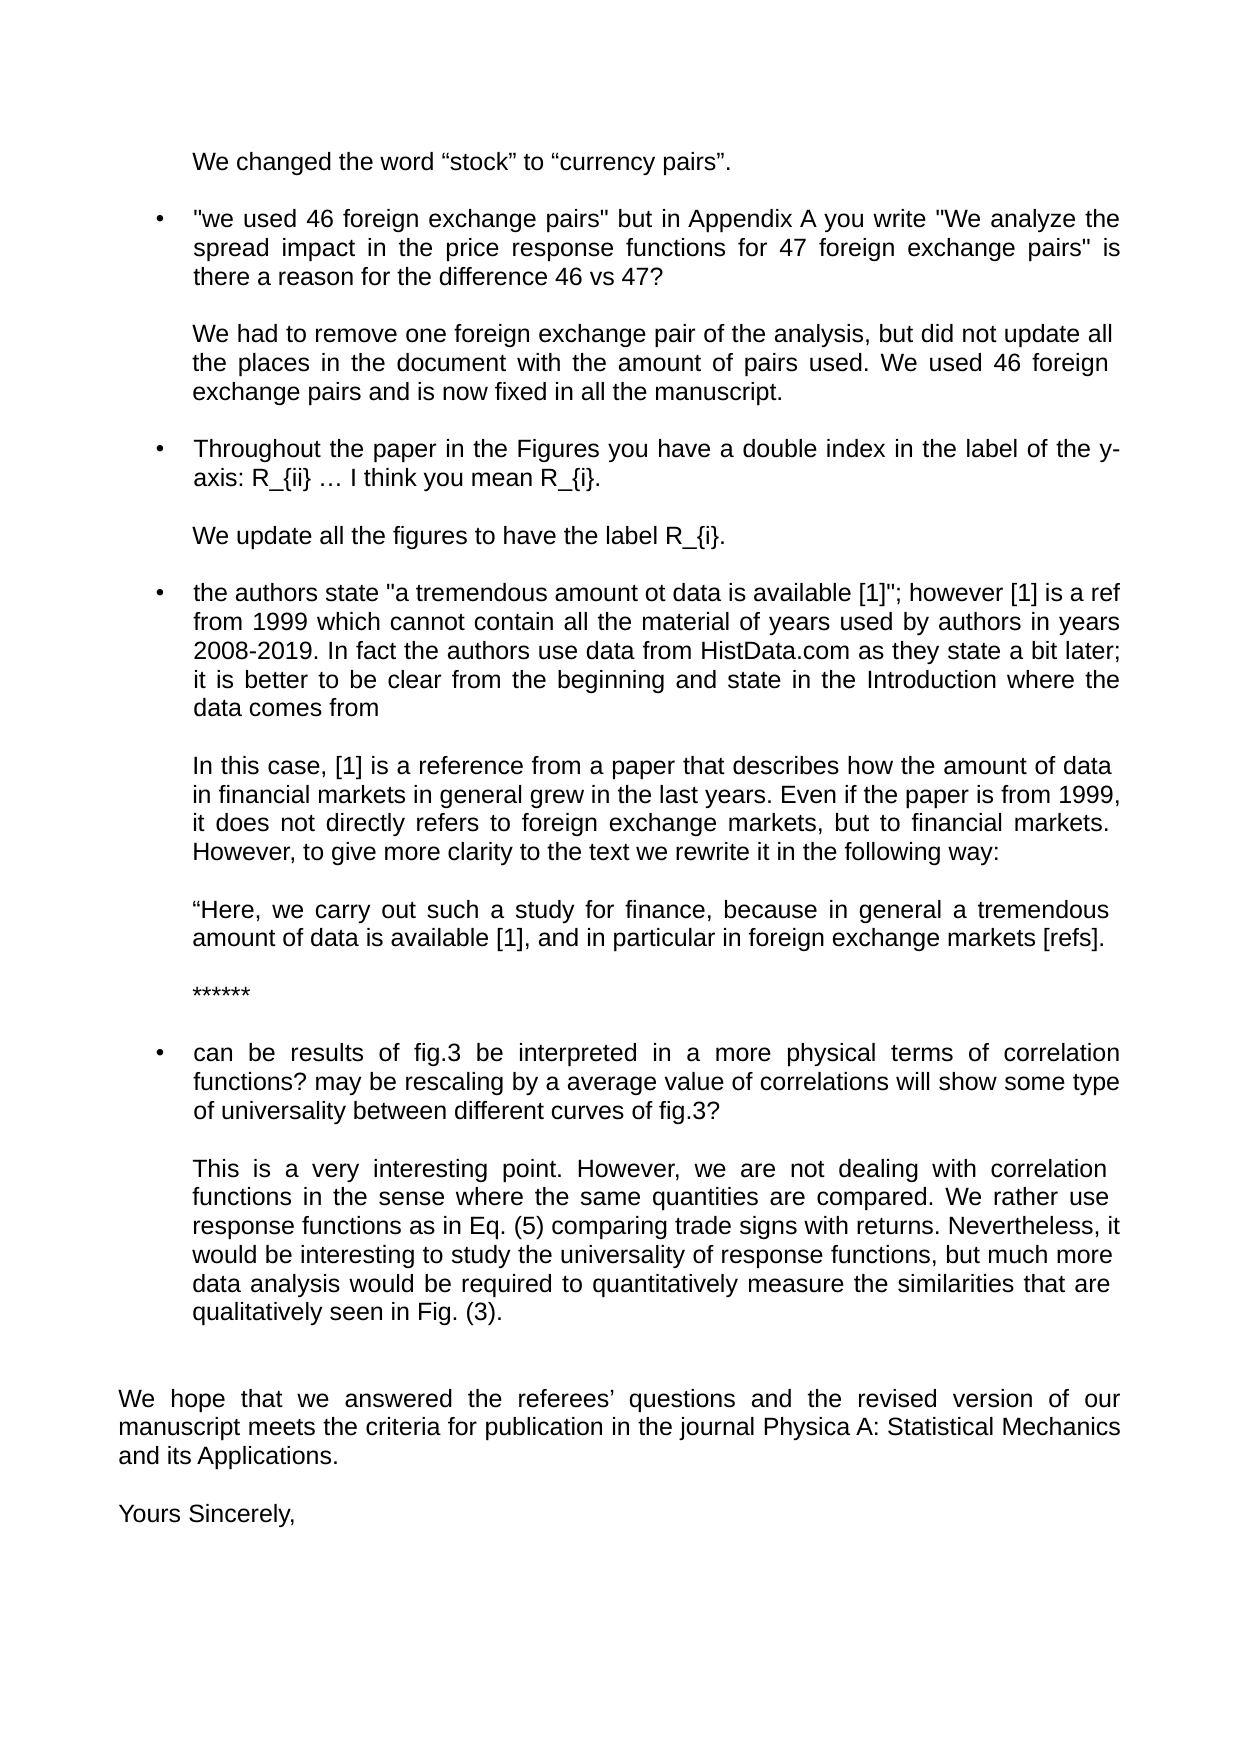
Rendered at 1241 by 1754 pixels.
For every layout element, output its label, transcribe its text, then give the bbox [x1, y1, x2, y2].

list the authors state "a tremendous amount ot data is available [1]"; however [1] is a ref from 1999 which cannot contain all the material of years used by authors in years 2008-2019. In fact the authors use data from HistData.com as they state a bit later; it is better to be clear from the beginning and state in the Introduction where the data comes from [156, 578, 1122, 722]
list "we used 46 foreign exchange pairs" but in Appendix A you write "We analyze the spread impact in the price response functions for 47 foreign exchange pairs" is there a reason for the difference 46 vs 47? [156, 204, 1122, 291]
list Throughout the paper in the Figures you have a double index in the label of the y-axis: R_{ii} … I think you mean R_{i}. [156, 434, 1122, 492]
text We update all the figures to have the label R_{i}. [118, 521, 1122, 549]
text ****** [118, 981, 1122, 1010]
text We hope that we answered the referees’ questions and the revised version of our manuscript meets the criteria for publication in the journal Physica A: Statistical Mechanics and its Applications. [118, 1383, 1122, 1470]
text “Here, we carry out such a study for finance, because in general a tremendous amount of data is available [1], and in particular in foreign exchange markets [refs]. [118, 895, 1122, 952]
text This is a very interesting point. However, we are not dealing with correlation functions in the sense where the same quantities are compared. We rather use response functions as in Eq. (5) comparing trade signs with returns. Nevertheless, it would be interesting to study the universality of response functions, but much more data analysis would be required to quantitatively measure the similarities that are qualitatively seen in Fig. (3). [118, 1153, 1122, 1326]
text We changed the word “stock” to “currency pairs”. [118, 147, 1122, 176]
list can be results of fig.3 be interpreted in a more physical terms of correlation functions? may be rescaling by a average value of correlations will show some type of universality between different curves of fig.3? [156, 1038, 1122, 1125]
text In this case, [1] is a reference from a paper that describes how the amount of data in financial markets in general grew in the last years. Even if the paper is from 1999, it does not directly refers to foreign exchange markets, but to financial markets. However, to give more clarity to the text we rewrite it in the following way: [118, 751, 1122, 866]
text Yours Sincerely, [118, 1498, 1122, 1527]
text We had to remove one foreign exchange pair of the analysis, but did not update all the places in the document with the amount of pairs used. We used 46 foreign exchange pairs and is now fixed in all the manuscript. [118, 319, 1122, 406]
